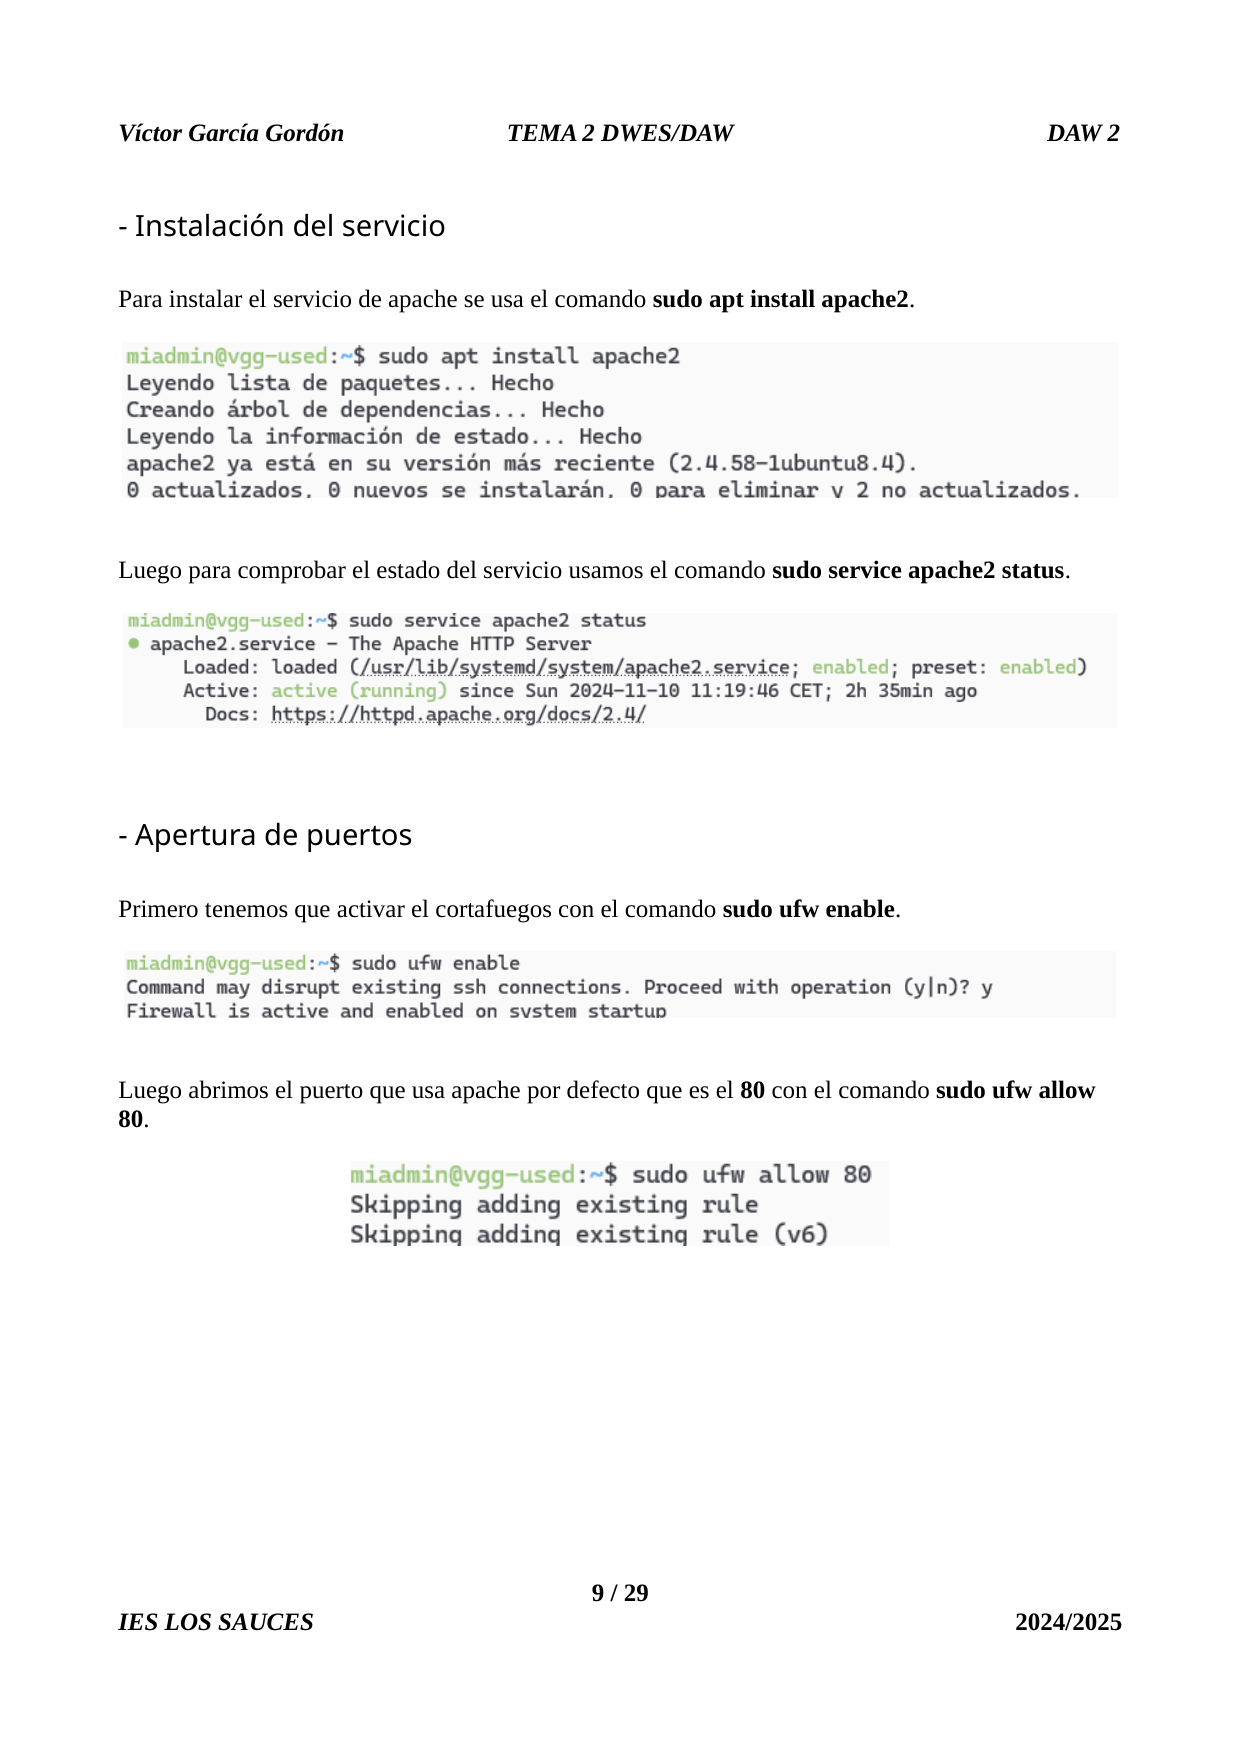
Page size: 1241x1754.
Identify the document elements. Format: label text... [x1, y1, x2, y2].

picture [350, 1161, 890, 1246]
text Para instalar el servicio de apache se usa el comando sudo apt install apache2. [118, 284, 1122, 313]
picture [122, 342, 1119, 498]
picture [124, 951, 1117, 1018]
text Luego abrimos el puerto que usa apache por defecto que es el 80 con el comando sudo ufw allow 80. [118, 1075, 1122, 1132]
text - Apertura de puertos [118, 814, 1122, 854]
picture [122, 613, 1118, 728]
text Luego para comprobar el estado del servicio usamos el comando sudo service apache2 status. [118, 556, 1122, 584]
text Primero tenemos que activar el cortafuegos con el comando sudo ufw enable. [118, 894, 1122, 922]
text - Instalación del servicio [118, 205, 1122, 245]
